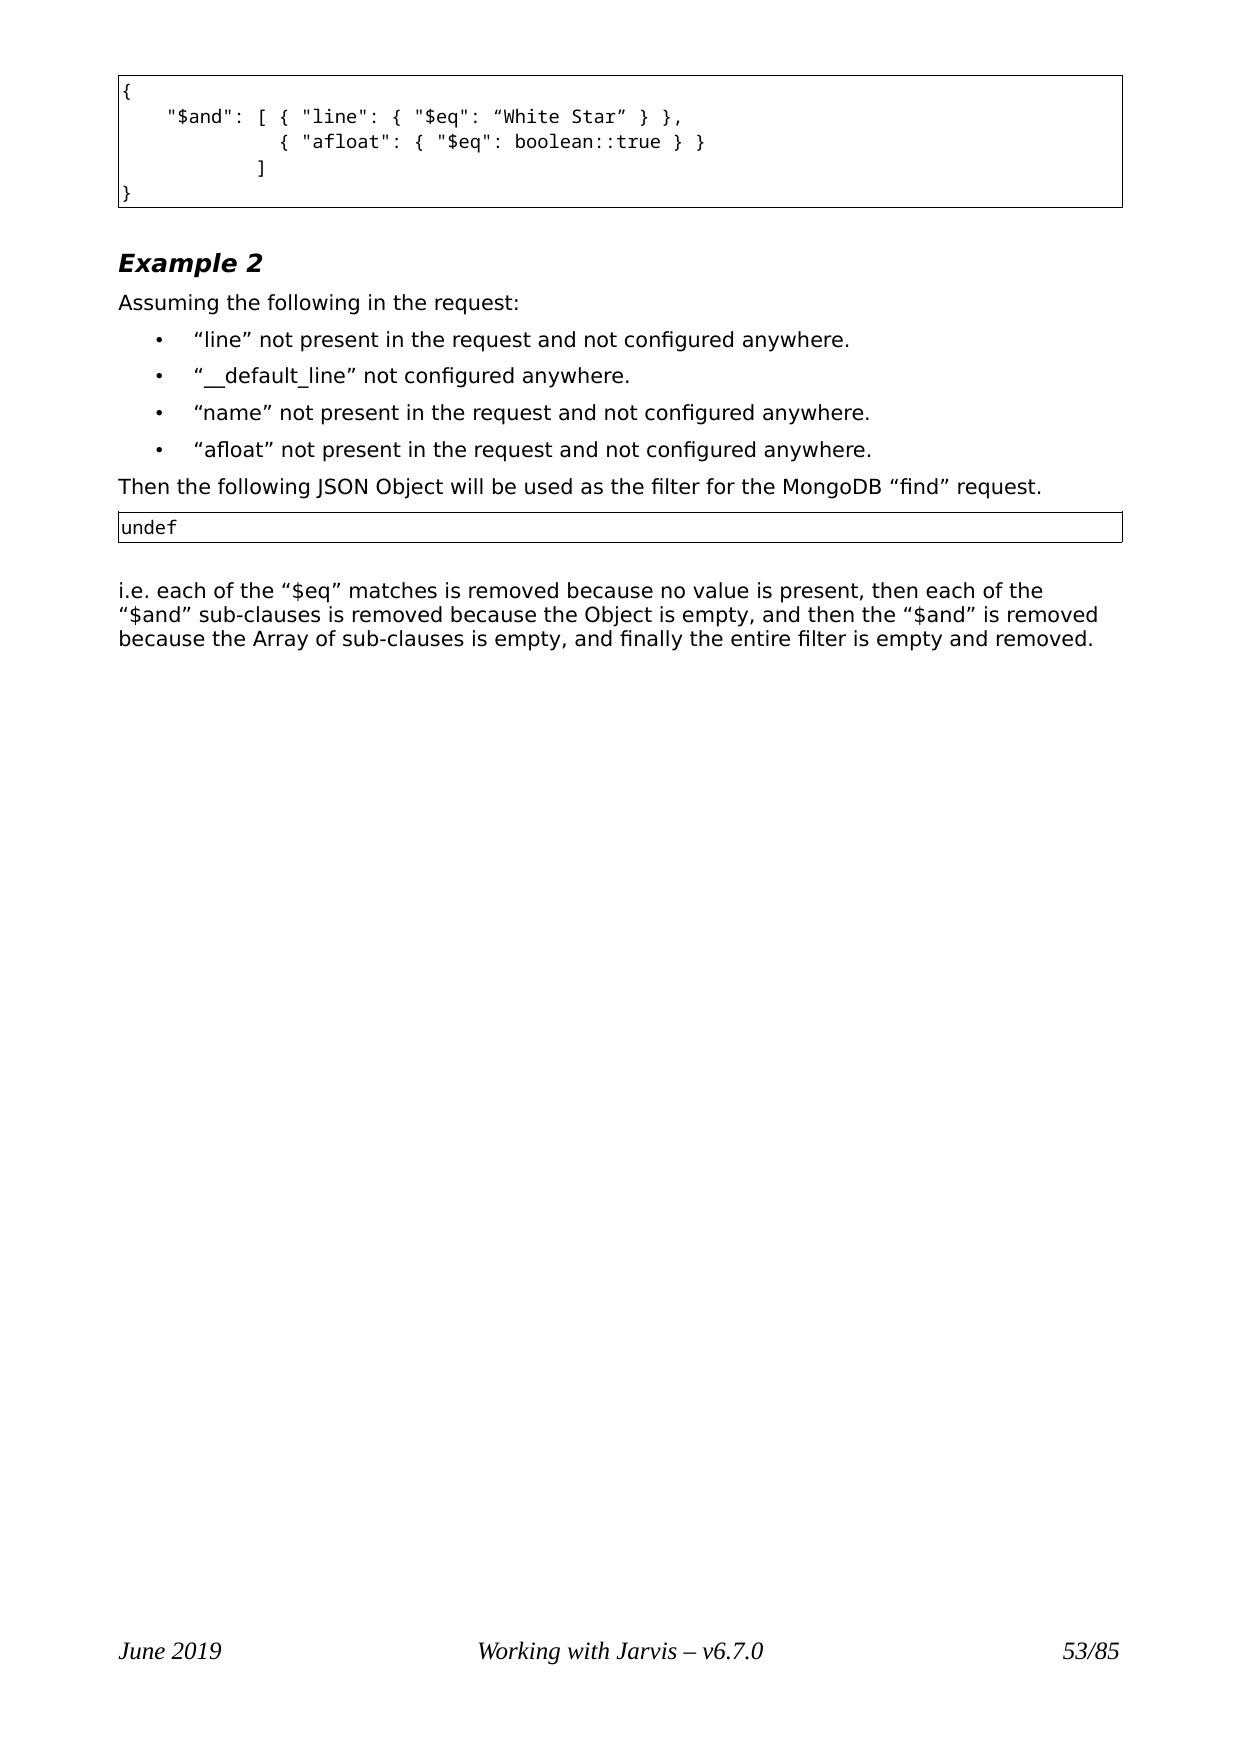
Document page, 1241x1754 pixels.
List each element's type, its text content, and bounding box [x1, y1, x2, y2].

text i.e. each of the “$eq” matches is removed because no value is present, then each of the “$and” sub-clauses is removed because the Object is empty, and then the “$and” is removed because the Array of sub-clauses is empty, and finally the entire filter is empty and removed. [118, 579, 1122, 652]
list “__default_line” not configured anywhere. [156, 364, 1122, 389]
list “line” not present in the request and not configured anywhere. [156, 328, 1122, 352]
text Assuming the following in the request: [118, 291, 1122, 315]
text ] } [119, 152, 1122, 207]
text { "afloat": { "$eq": boolean::true } } [119, 126, 1122, 152]
text Then the following JSON Object will be used as the filter for the MongoDB “find” request. [118, 475, 1122, 499]
text { "$and": [ { "line": { "$eq": “White Star” } }, [119, 76, 1122, 126]
subtitle Example 2 [118, 249, 1122, 278]
list “afloat” not present in the request and not configured anywhere. [156, 438, 1122, 462]
list “name” not present in the request and not configured anywhere. [156, 401, 1122, 425]
text undef [119, 513, 1122, 542]
